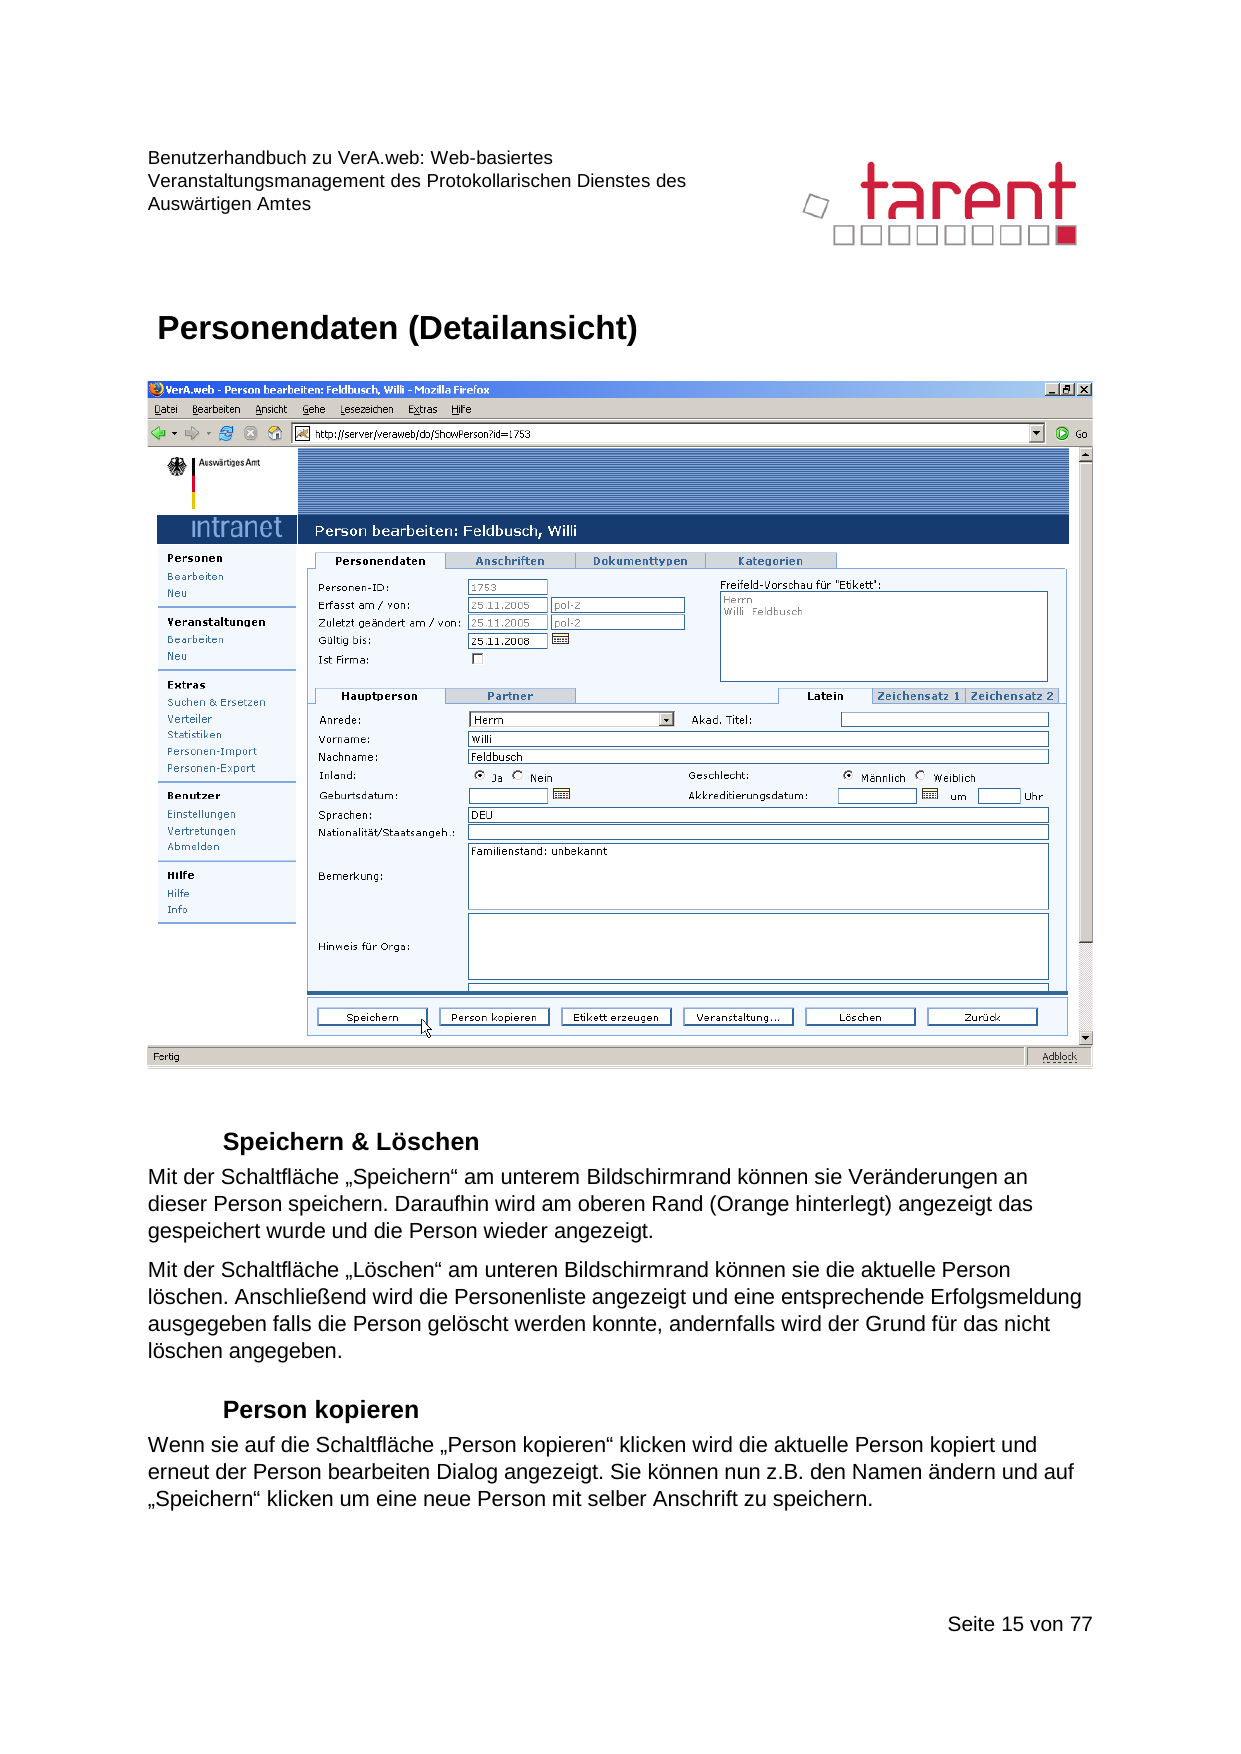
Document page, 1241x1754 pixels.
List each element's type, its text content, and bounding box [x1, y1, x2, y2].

text Wenn sie auf die Schaltfläche „Person kopieren“ klicken wird die aktuelle Person kopiert und erneut der Person bearbeiten Dialog angezeigt. Sie können nun z.B. den Namen ändern und auf „Speichern“ klicken um eine neue Person mit selber Anschrift zu speichern. [148, 1432, 1092, 1511]
text Mit der Schaltfläche „Speichern“ am unterem Bildschirmrand können sie Veränderungen an dieser Person speichern. Daraufhin wird am oberen Rand (Orange hinterlegt) angezeigt das gespeichert wurde und die Person wieder angezeigt. [148, 1165, 1092, 1243]
text Mit der Schaltfläche „Löschen“ am unteren Bildschirmrand können sie die aktuelle Person löschen. Anschließend wird die Personenliste angezeigt und eine entsprechende Erfolgsmeldung ausgegeben falls die Person gelöscht werden konnte, andernfalls wird der Grund für das nicht löschen angegeben. [148, 1258, 1092, 1363]
subtitle Person kopieren [148, 1396, 1092, 1424]
subtitle Personendaten (Detailansicht) [148, 309, 1092, 346]
picture [790, 151, 1091, 255]
subtitle Speichern & Löschen [148, 1128, 1092, 1156]
picture [147, 381, 1093, 1069]
